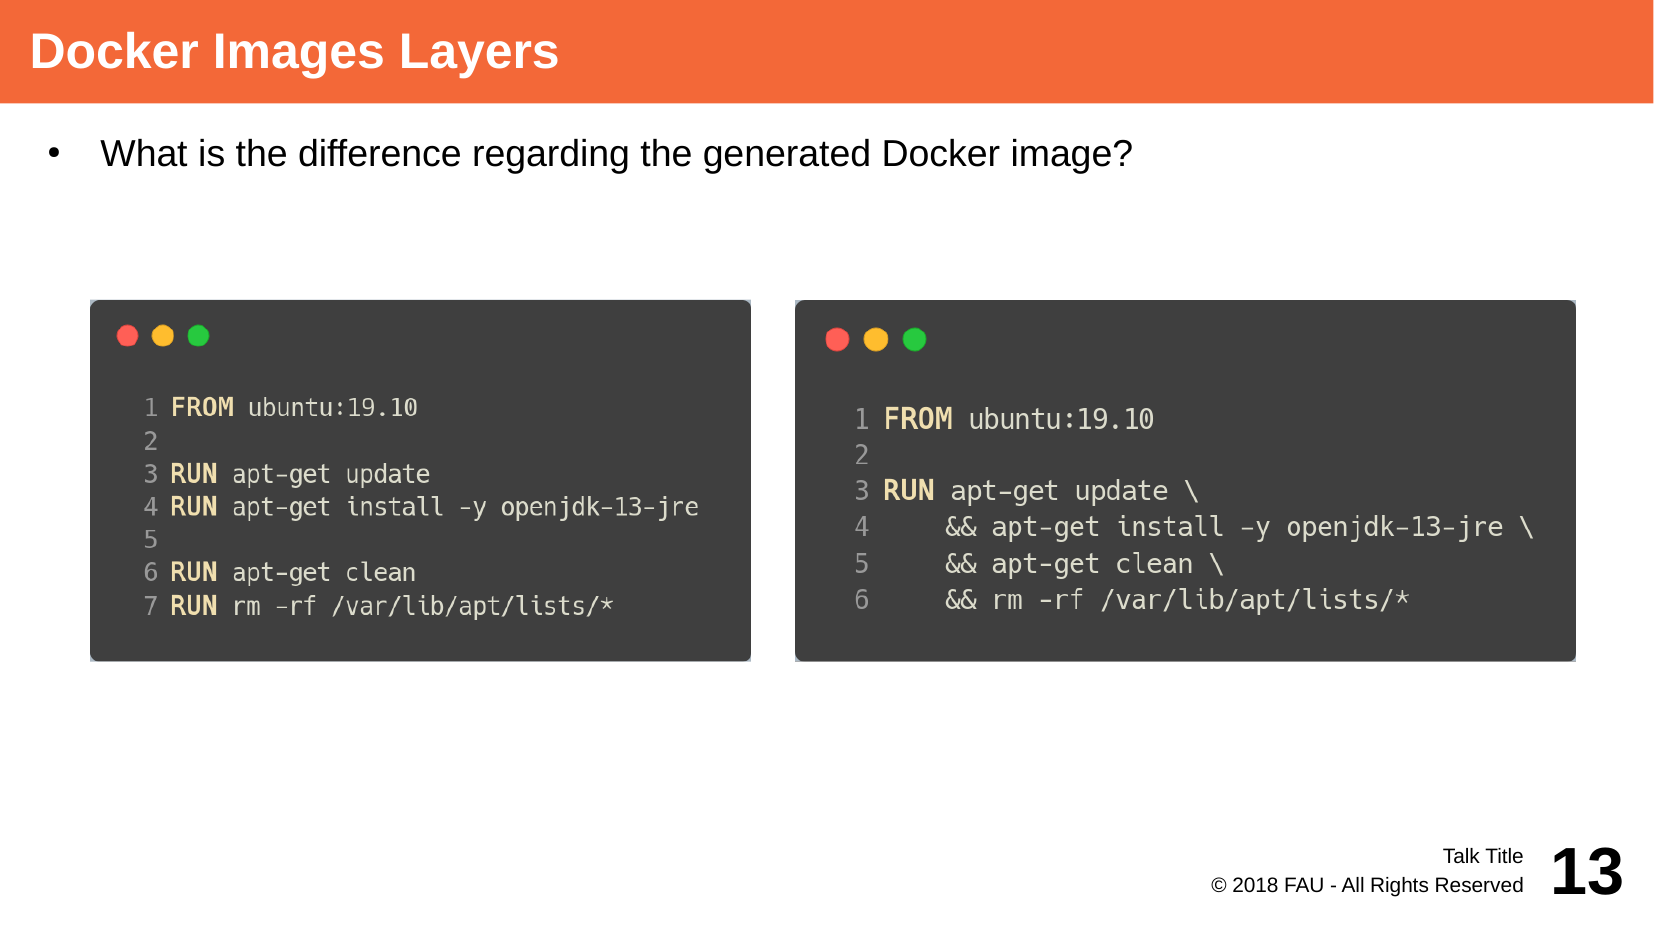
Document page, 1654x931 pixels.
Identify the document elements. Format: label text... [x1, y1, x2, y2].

list What is the difference regarding the generated Docker image? [29, 132, 1625, 813]
title Docker Images Layers [0, 0, 1654, 104]
